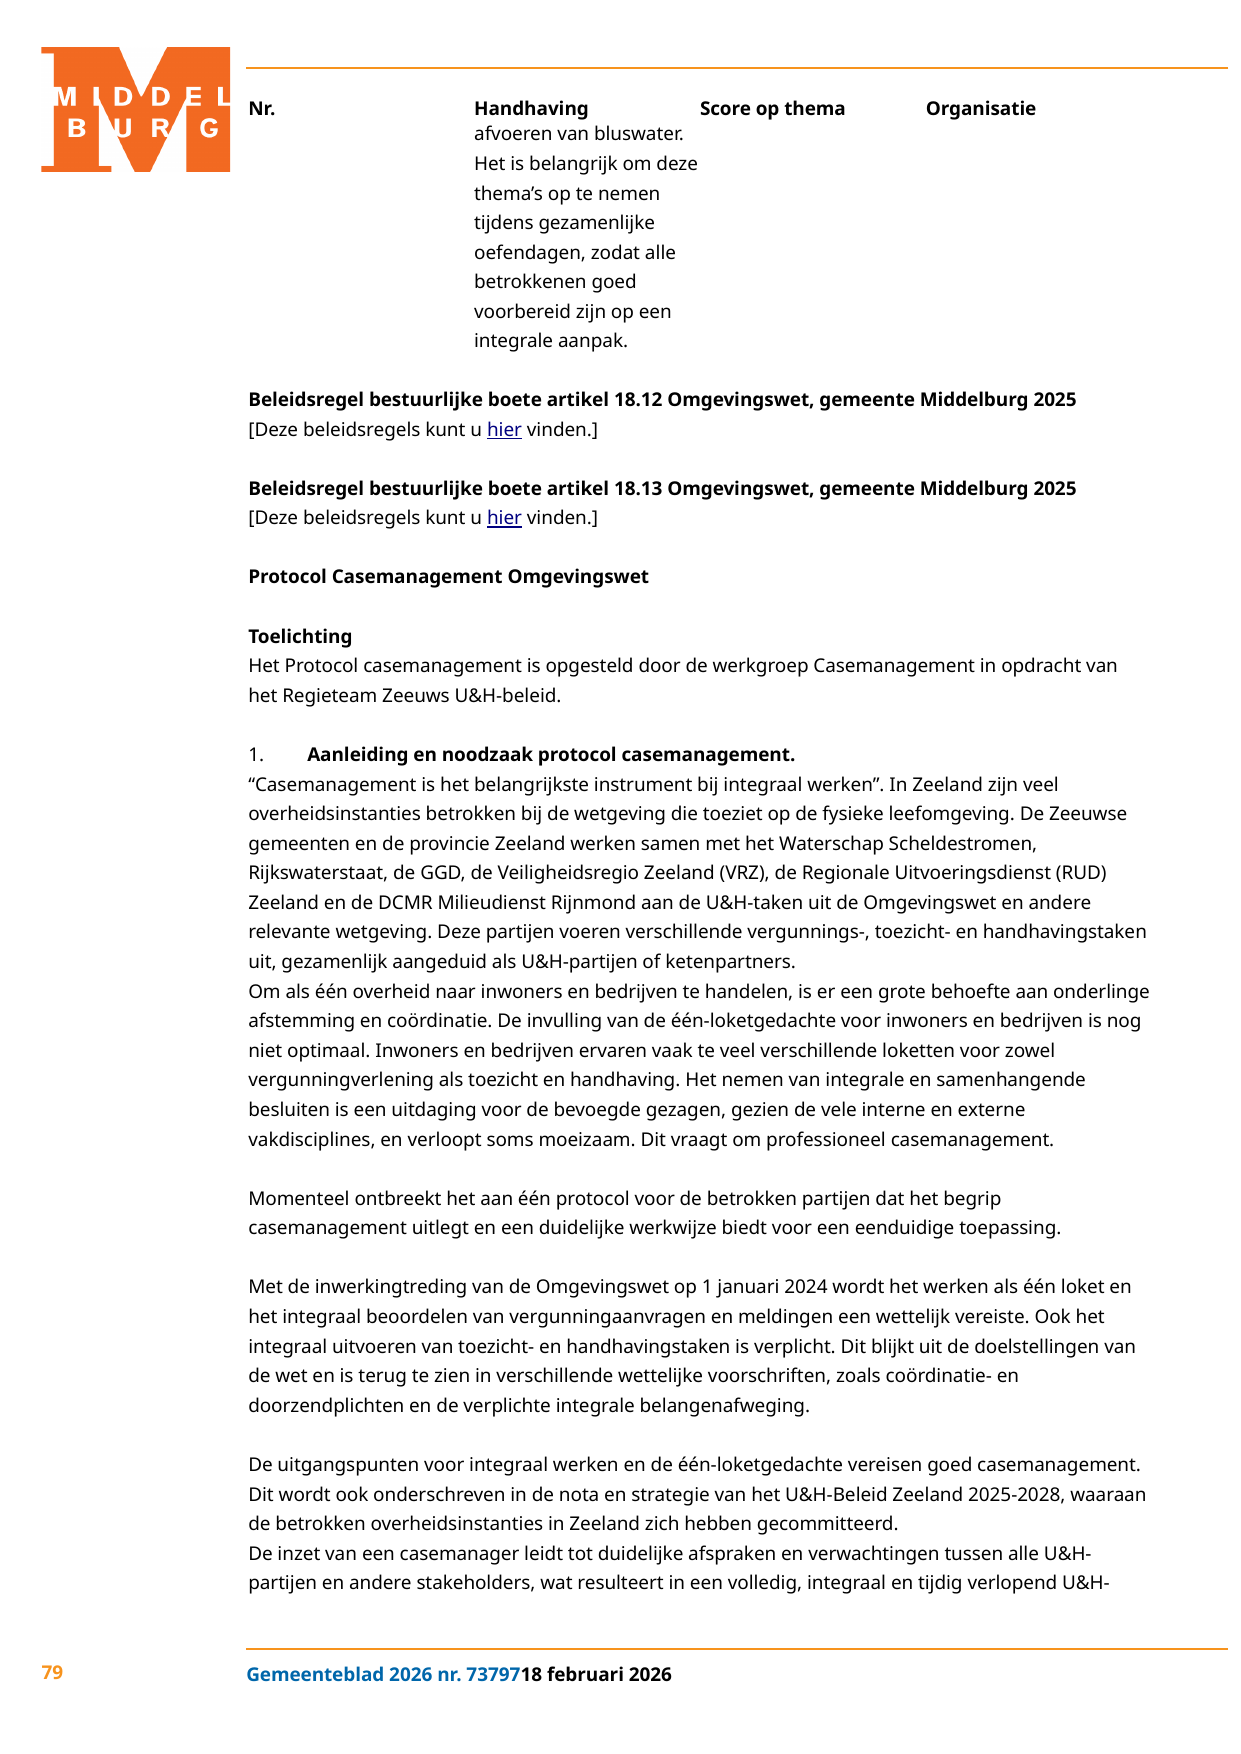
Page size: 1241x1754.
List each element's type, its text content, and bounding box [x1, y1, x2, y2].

table_cell [926, 121, 1152, 353]
text Beleidsregel bestuurlijke boete artikel 18.13 Omgevingswet, gemeente Middelburg 2025 [248, 475, 1152, 501]
text Om als één overheid naar inwoners en bedrijven te handelen, is er een grote behoefte aan onderlinge afstemming en coördinatie. De invulling van de één-loketgedachte voor inwoners en bedrijven is nog niet optimaal. Inwoners en bedrijven ervaren vaak te veel verschillende loketten voor zowel vergunningverlening als toezicht en handhaving. Het nemen van integrale en samenhangende besluiten is een uitdaging voor de bevoegde gezagen, gezien de vele interne en externe vakdisciplines, en verloopt soms moeizaam. Dit vraagt om professioneel casemanagement. [248, 978, 1152, 1151]
text Protocol Casemanagement Omgevingswet [248, 564, 1152, 589]
table_cell afvoeren van bluswater. Het is belangrijk om deze thema’s op te nemen tijdens gezamenlijke oefendagen, zodat alle betrokkenen goed voorbereid zijn op een integrale aanpak. [474, 121, 700, 353]
text De uitgangspunten voor integraal werken en de één-loketgedachte vereisen goed casemanagement. Dit wordt ook onderschreven in de nota en strategie van het U&H-Beleid Zeeland 2025-2028, waaraan de betrokken overheidsinstanties in Zeeland zich hebben gecommitteerd. [248, 1451, 1152, 1536]
text “Casemanagement is het belangrijkste instrument bij integraal werken”. In Zeeland zijn veel overheidsinstanties betrokken bij de wetgeving die toeziet op de fysieke leefomgeving. De Zeeuwse gemeenten en de provincie Zeeland werken samen met het Waterschap Scheldestromen, Rijkswaterstaat, de GGD, de Veiligheidsregio Zeeland (VRZ), de Regionale Uitvoeringsdienst (RUD) Zeeland en de DCMR Milieudienst Rijnmond aan de U&H-taken uit de Omgevingswet en andere relevante wetgeving. Deze partijen voeren verschillende vergunnings-, toezicht- en handhavingstaken uit, gezamenlijk aangeduid als U&H-partijen of ketenpartners. [248, 771, 1152, 974]
table_cell [700, 121, 926, 353]
table_header Score op thema [700, 95, 926, 121]
text Beleidsregel bestuurlijke boete artikel 18.12 Omgevingswet, gemeente Middelburg 2025 [248, 386, 1152, 412]
text Momenteel ontbreekt het aan één protocol voor de betrokken partijen dat het begrip casemanagement uitlegt en een duidelijke werkwijze biedt voor een eenduidige toepassing. [248, 1185, 1152, 1240]
table_header Organisatie [926, 95, 1152, 121]
list Aanleiding en noodzaak protocol casemanagement. [248, 741, 1152, 767]
text Toelichting [248, 623, 1152, 648]
text De inzet van een casemanager leidt tot duidelijke afspraken en verwachtingen tussen alle U&H-partijen en andere stakeholders, wat resulteert in een volledig, integraal en tijdig verlopend U&H- [248, 1540, 1152, 1595]
table_header Nr. [248, 95, 474, 121]
text [Deze beleidsregels kunt u hier vinden.] [248, 416, 1152, 441]
table_header Handhaving [474, 95, 700, 121]
text Het Protocol casemanagement is opgesteld door de werkgroep Casemanagement in opdracht van het Regieteam Zeeuws U&H-beleid. [248, 652, 1152, 708]
text [Deze beleidsregels kunt u hier vinden.] [248, 504, 1152, 530]
table_cell [248, 121, 474, 353]
text Met de inwerkingtreding van de Omgevingswet op 1 januari 2024 wordt het werken als één loket en het integraal beoordelen van vergunningaanvragen en meldingen een wettelijk vereiste. Ook het integraal uitvoeren van toezicht- en handhavingstaken is verplicht. Dit blijkt uit de doelstellingen van de wet en is terug te zien in verschillende wettelijke voorschriften, zoals coördinatie- en doorzendplichten en de verplichte integrale belangenafweging. [248, 1274, 1152, 1418]
picture [41, 47, 231, 172]
